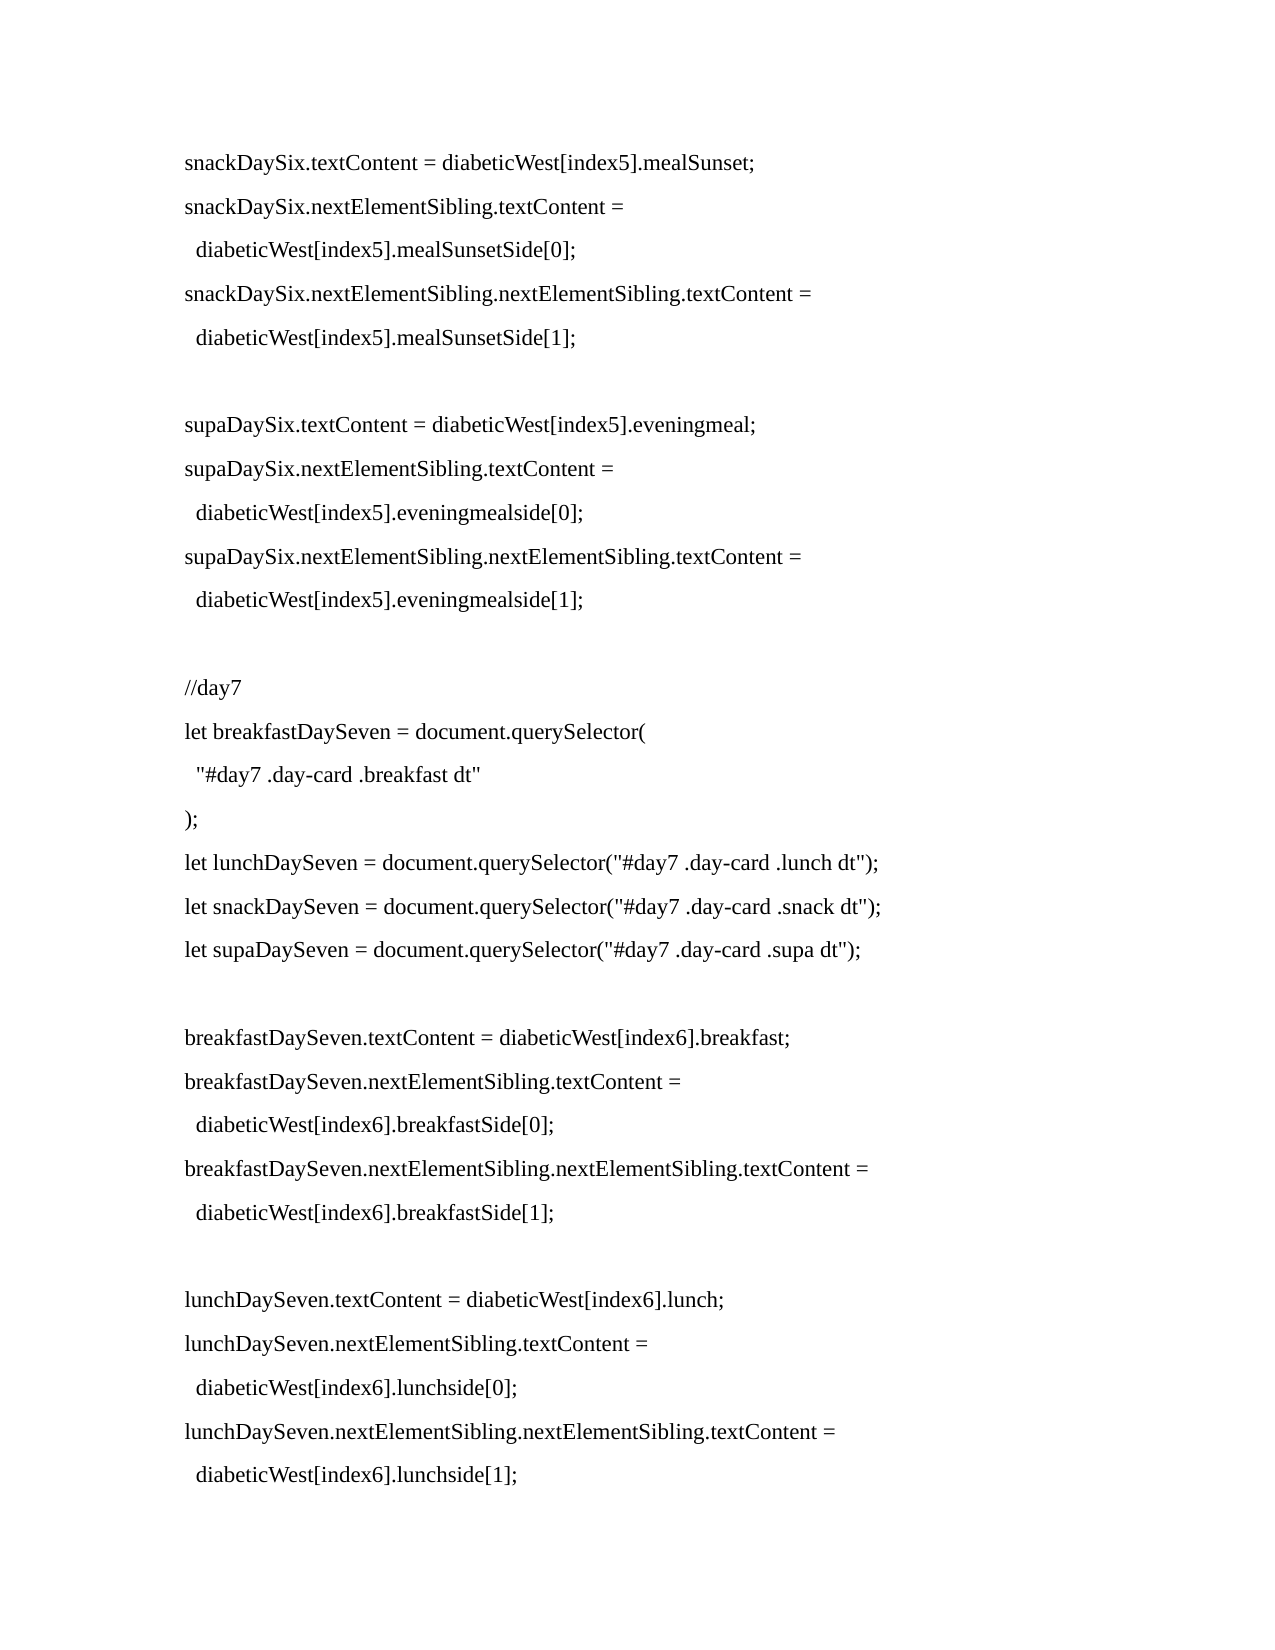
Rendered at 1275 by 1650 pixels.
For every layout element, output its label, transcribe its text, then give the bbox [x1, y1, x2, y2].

text lunchDaySeven.nextElementSibling.nextElementSibling.textContent = [150, 1419, 1125, 1444]
text "#day7 .day-card .breakfast dt" [150, 762, 1125, 788]
text supaDaySix.nextElementSibling.nextElementSibling.textContent = [150, 544, 1125, 569]
text ); [150, 806, 1125, 832]
text lunchDaySeven.textContent = diabeticWest[index6].lunch; [150, 1287, 1125, 1313]
text breakfastDaySeven.nextElementSibling.textContent = [150, 1069, 1125, 1094]
text snackDaySix.textContent = diabeticWest[index5].mealSunset; [150, 150, 1125, 175]
text breakfastDaySeven.nextElementSibling.nextElementSibling.textContent = [150, 1156, 1125, 1182]
text diabeticWest[index5].mealSunsetSide[0]; [150, 237, 1125, 263]
text breakfastDaySeven.textContent = diabeticWest[index6].breakfast; [150, 1025, 1125, 1050]
text supaDaySix.nextElementSibling.textContent = [150, 456, 1125, 482]
text diabeticWest[index6].lunchside[0]; [150, 1375, 1125, 1400]
text diabeticWest[index6].breakfastSide[1]; [150, 1200, 1125, 1225]
text supaDaySix.textContent = diabeticWest[index5].eveningmeal; [150, 412, 1125, 438]
text //day7 [150, 675, 1125, 700]
text diabeticWest[index5].eveningmealside[1]; [150, 587, 1125, 613]
text snackDaySix.nextElementSibling.nextElementSibling.textContent = [150, 281, 1125, 307]
text let breakfastDaySeven = document.querySelector( [150, 719, 1125, 744]
text let lunchDaySeven = document.querySelector("#day7 .day-card .lunch dt"); [150, 850, 1125, 875]
text lunchDaySeven.nextElementSibling.textContent = [150, 1331, 1125, 1357]
text diabeticWest[index6].lunchside[1]; [150, 1462, 1125, 1488]
text let supaDaySeven = document.querySelector("#day7 .day-card .supa dt"); [150, 937, 1125, 963]
text diabeticWest[index5].eveningmealside[0]; [150, 500, 1125, 525]
text diabeticWest[index5].mealSunsetSide[1]; [150, 325, 1125, 350]
text diabeticWest[index6].breakfastSide[0]; [150, 1112, 1125, 1138]
text let snackDaySeven = document.querySelector("#day7 .day-card .snack dt"); [150, 894, 1125, 919]
text snackDaySix.nextElementSibling.textContent = [150, 194, 1125, 219]
